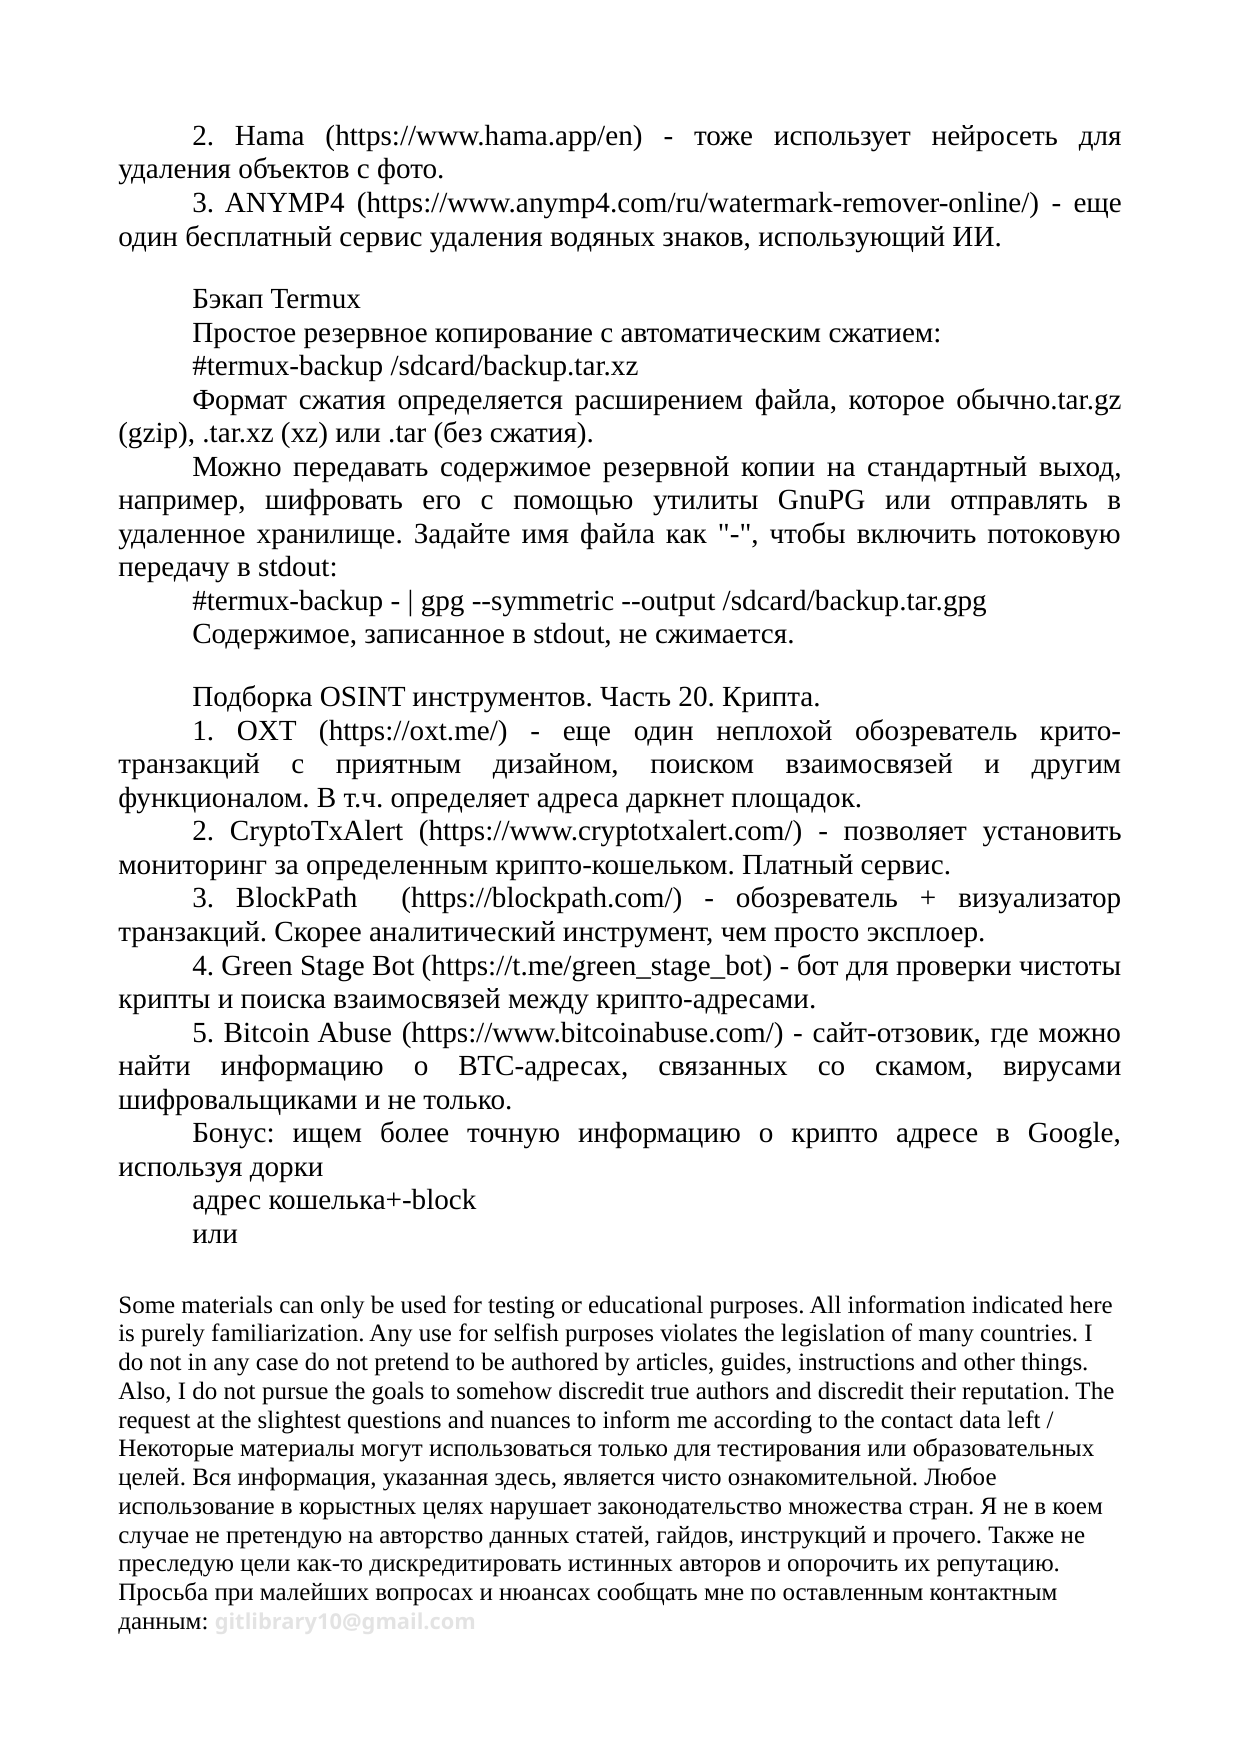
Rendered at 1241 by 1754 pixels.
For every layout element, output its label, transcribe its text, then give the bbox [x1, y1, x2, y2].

text 4. Green Stage Bot (https://t.me/green_stage_bot) - бот для проверки чистоты крипты и поиска взаимосвязей между крипто-адресами. [118, 948, 1122, 1015]
text 2. CryptoTxAlert (https://www.cryptotxalert.com/) - позволяет установить мониторинг за определенным крипто-кошельком. Платный сервис. [118, 813, 1122, 881]
text 1. OXT (https://oxt.me/) - еще один неплохой обозреватель крито-транзакций с приятным дизайном, поиском взаимосвязей и другим функционалом. В т.ч. определяет адреса даркнет площадок. [118, 713, 1122, 813]
text Можно передавать содержимое резервной копии на стандартный выход, например, шифровать его с помощью утилиты GnuPG или отправлять в удаленное хранилище. Задайте имя файла как "-", чтобы включить потоковую передачу в stdout: [118, 449, 1122, 583]
text Бэкап Termux [118, 281, 1122, 315]
text Содержимое, записанное в stdout, не сжимается. [118, 617, 1122, 650]
text 2. Hama (https://www.hama.app/en) - тоже использует нейросеть для удаления объектов с фото. [118, 118, 1122, 185]
text #termux-backup /sdcard/backup.tar.xz [118, 348, 1122, 382]
text 3. BlockPath (https://blockpath.com/) - обозреватель + визуализатор транзакций. Скорее аналитический инструмент, чем просто эксплоер. [118, 881, 1122, 948]
text 3. ANYMP4 (https://www.anymp4.com/ru/watermark-remover-online/) - еще один бесплатный сервис удаления водяных знаков, использующий ИИ. [118, 185, 1122, 252]
text Подборка OSINT инструментов. Часть 20. Крипта. [118, 679, 1122, 713]
text адрес кошелька+-block [118, 1182, 1122, 1216]
text #termux-backup - | gpg --symmetric --output /sdcard/backup.tar.gpg [118, 583, 1122, 617]
text Бонус: ищем более точную информацию о крипто адресе в Google, используя дорки [118, 1115, 1122, 1182]
text или [118, 1216, 1122, 1249]
text Формат сжатия определяется расширением файла, которое обычно.tar.gz (gzip), .tar.xz (xz) или .tar (без сжатия). [118, 382, 1122, 449]
text 5. Bitcoin Abuse (https://www.bitcoinabuse.com/) - сайт-отзовик, где можно найти информацию о ВТС-адресах, связанных со скамом, вирусами шифровальщиками и не только. [118, 1015, 1122, 1115]
text Простое резервное копирование с автоматическим сжатием: [118, 315, 1122, 348]
